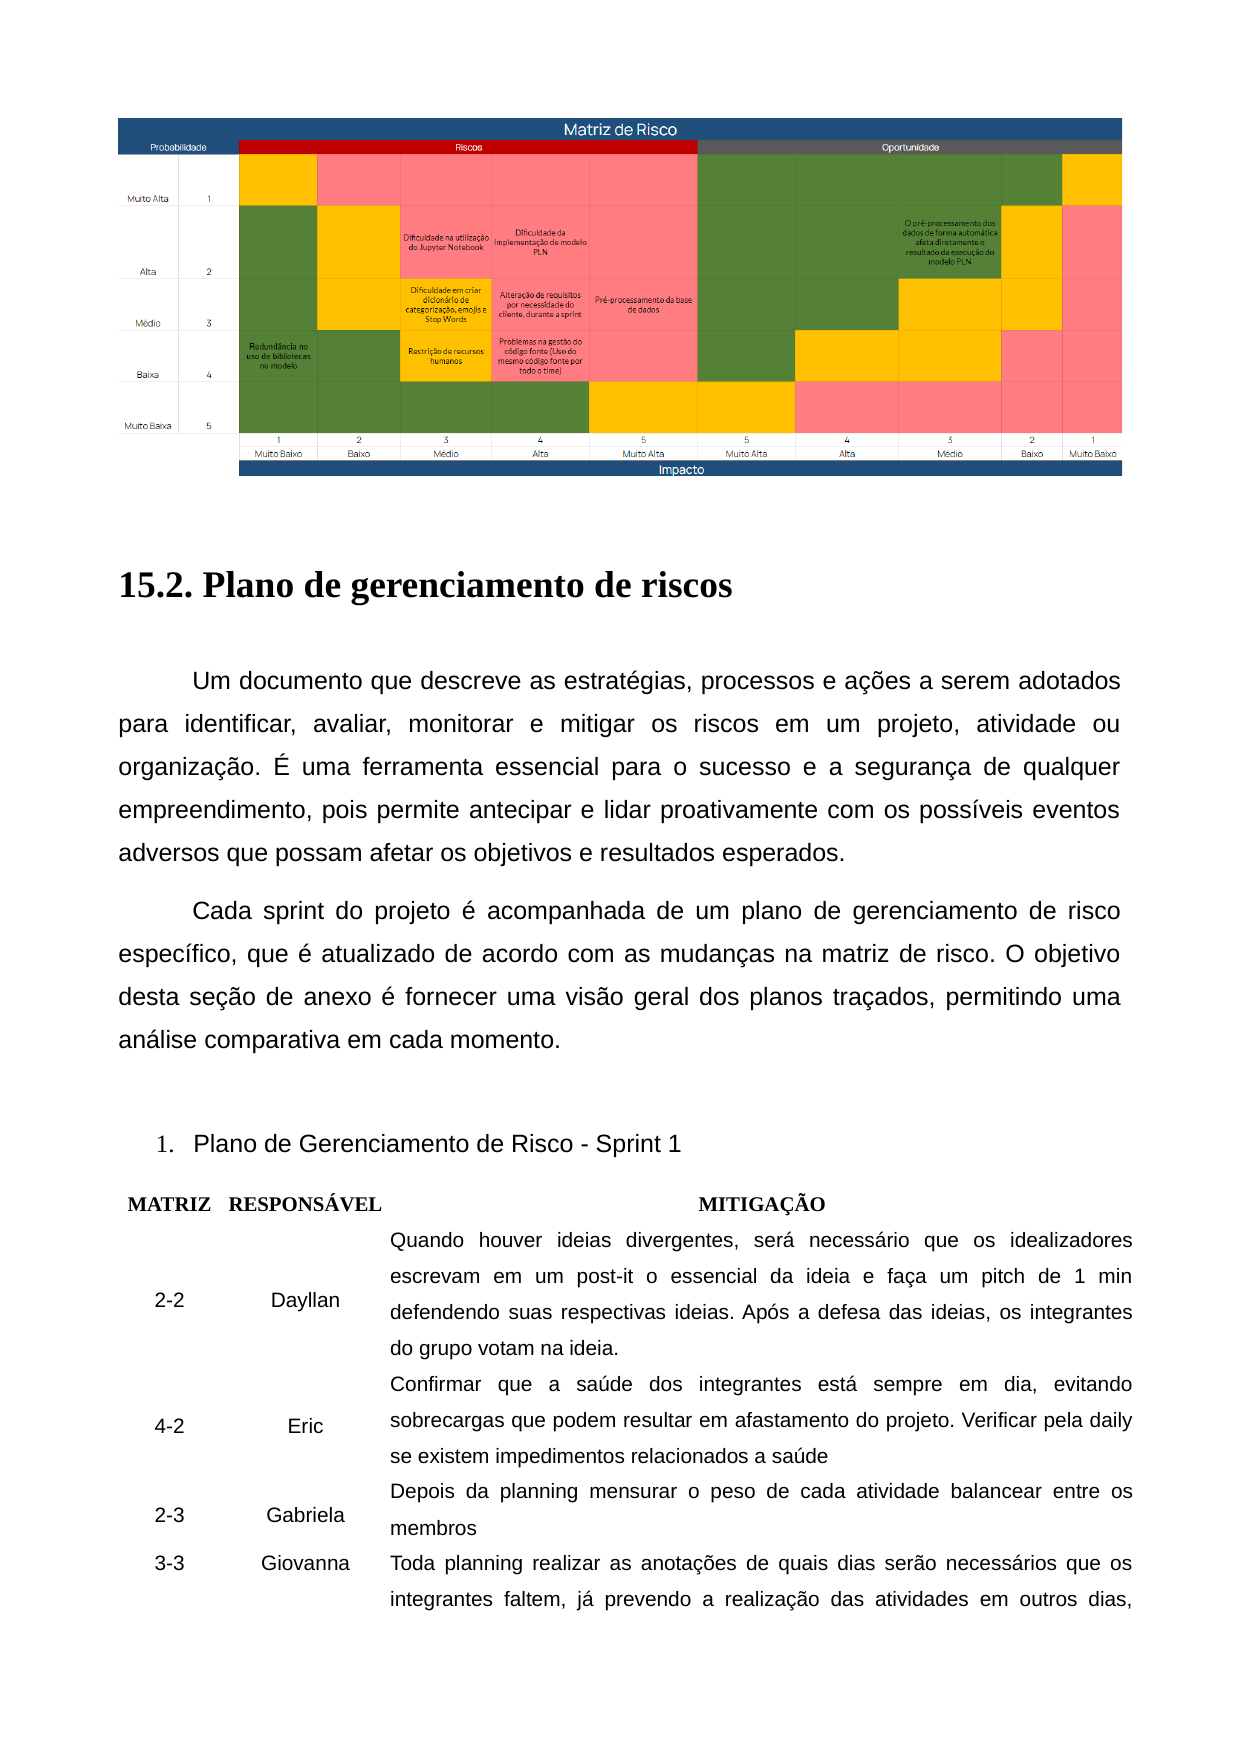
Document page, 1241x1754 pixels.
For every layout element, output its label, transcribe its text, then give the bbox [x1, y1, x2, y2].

picture [118, 118, 1123, 476]
table_cell Dayllan [221, 1228, 390, 1372]
text Um documento que descreve as estratégias, processos e ações a serem adotados para identificar, avaliar, monitorar e mitigar os riscos em um projeto, atividade ou organização. É uma ferramenta essencial para o sucesso e a segurança de qualquer empreendimento, pois permite antecipar e lidar proativamente com os possíveis eventos adversos que possam afetar os objetivos e resultados esperados. [118, 666, 1122, 867]
text Cada sprint do projeto é acompanhada de um plano de gerenciamento de risco específico, que é atualizado de acordo com as mudanças na matriz de risco. O objetivo desta seção de anexo é fornecer uma visão geral dos planos traçados, permitindo uma análise comparativa em cada momento. [118, 896, 1122, 1054]
table_header MITIGAÇÃO [390, 1181, 1134, 1228]
table_cell Depois da planning mensurar o peso de cada atividade balancear entre os membros [390, 1479, 1134, 1551]
table_header RESPONSÁVEL [221, 1181, 390, 1228]
table_cell Quando houver ideias divergentes, será necessário que os idealizadores escrevam em um post-it o essencial da ideia e faça um pitch de 1 min defendendo suas respectivas ideias. Após a defesa das ideias, os integrantes do grupo votam na ideia. [390, 1228, 1134, 1372]
list Plano de Gerenciamento de Risco - Sprint 1 [156, 1129, 1122, 1158]
table_cell Gabriela [221, 1479, 390, 1551]
table_cell 2-2 [118, 1228, 221, 1372]
subtitle 15.2. Plano de gerenciamento de riscos [118, 563, 1122, 606]
table_cell 3-3 [118, 1551, 221, 1611]
table_cell Toda planning realizar as anotações de quais dias serão necessários que os integrantes faltem, já prevendo a realização das atividades em outros dias, [390, 1551, 1134, 1611]
table_cell 2-3 [118, 1479, 221, 1551]
table_cell Giovanna [221, 1551, 390, 1611]
table_header MATRIZ [118, 1181, 221, 1228]
table_cell Confirmar que a saúde dos integrantes está sempre em dia, evitando sobrecargas que podem resultar em afastamento do projeto. Verificar pela daily se existem impedimentos relacionados a saúde [390, 1372, 1134, 1479]
table_cell 4-2 [118, 1372, 221, 1479]
table_cell Eric [221, 1372, 390, 1479]
